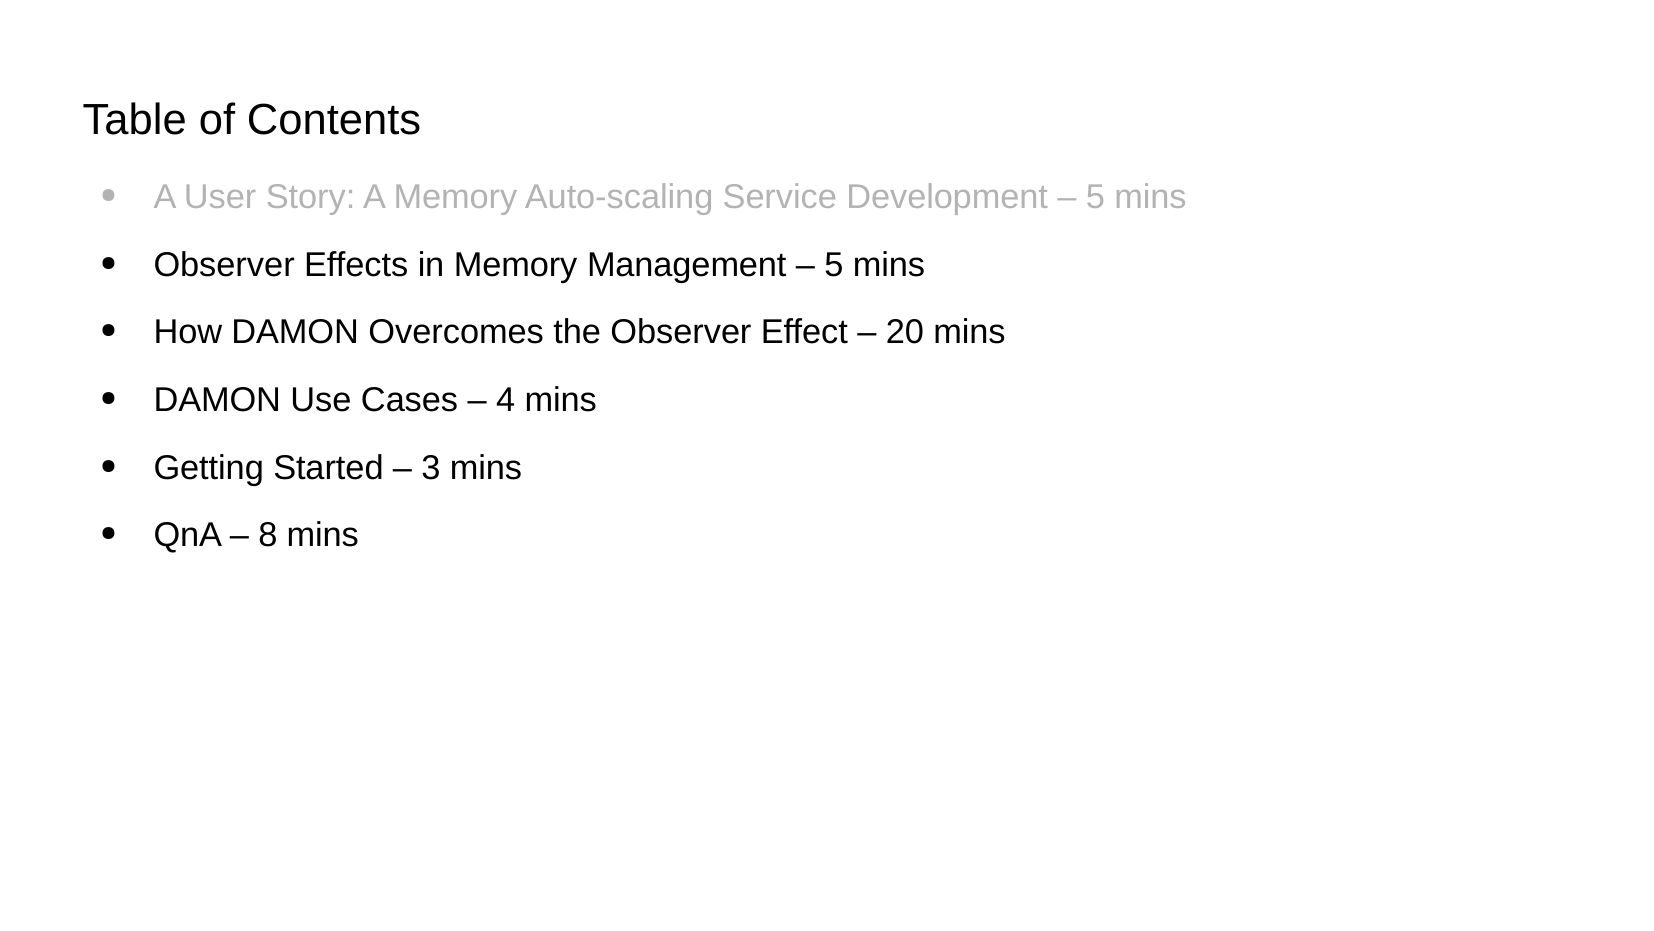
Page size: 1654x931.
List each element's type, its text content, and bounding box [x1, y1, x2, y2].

text_box [75, 164, 1471, 241]
title Table of Contents [82, 81, 1571, 157]
list A User Story: A Memory Auto-scaling Service Development – 5 mins Observer Effects in Memory Management – 5 mins How DAMON Overcomes the Observer Effect – 20 mins DAMON Use Cases – 4 mins Getting Started – 3 mins QnA – 8 mins [82, 177, 1571, 833]
